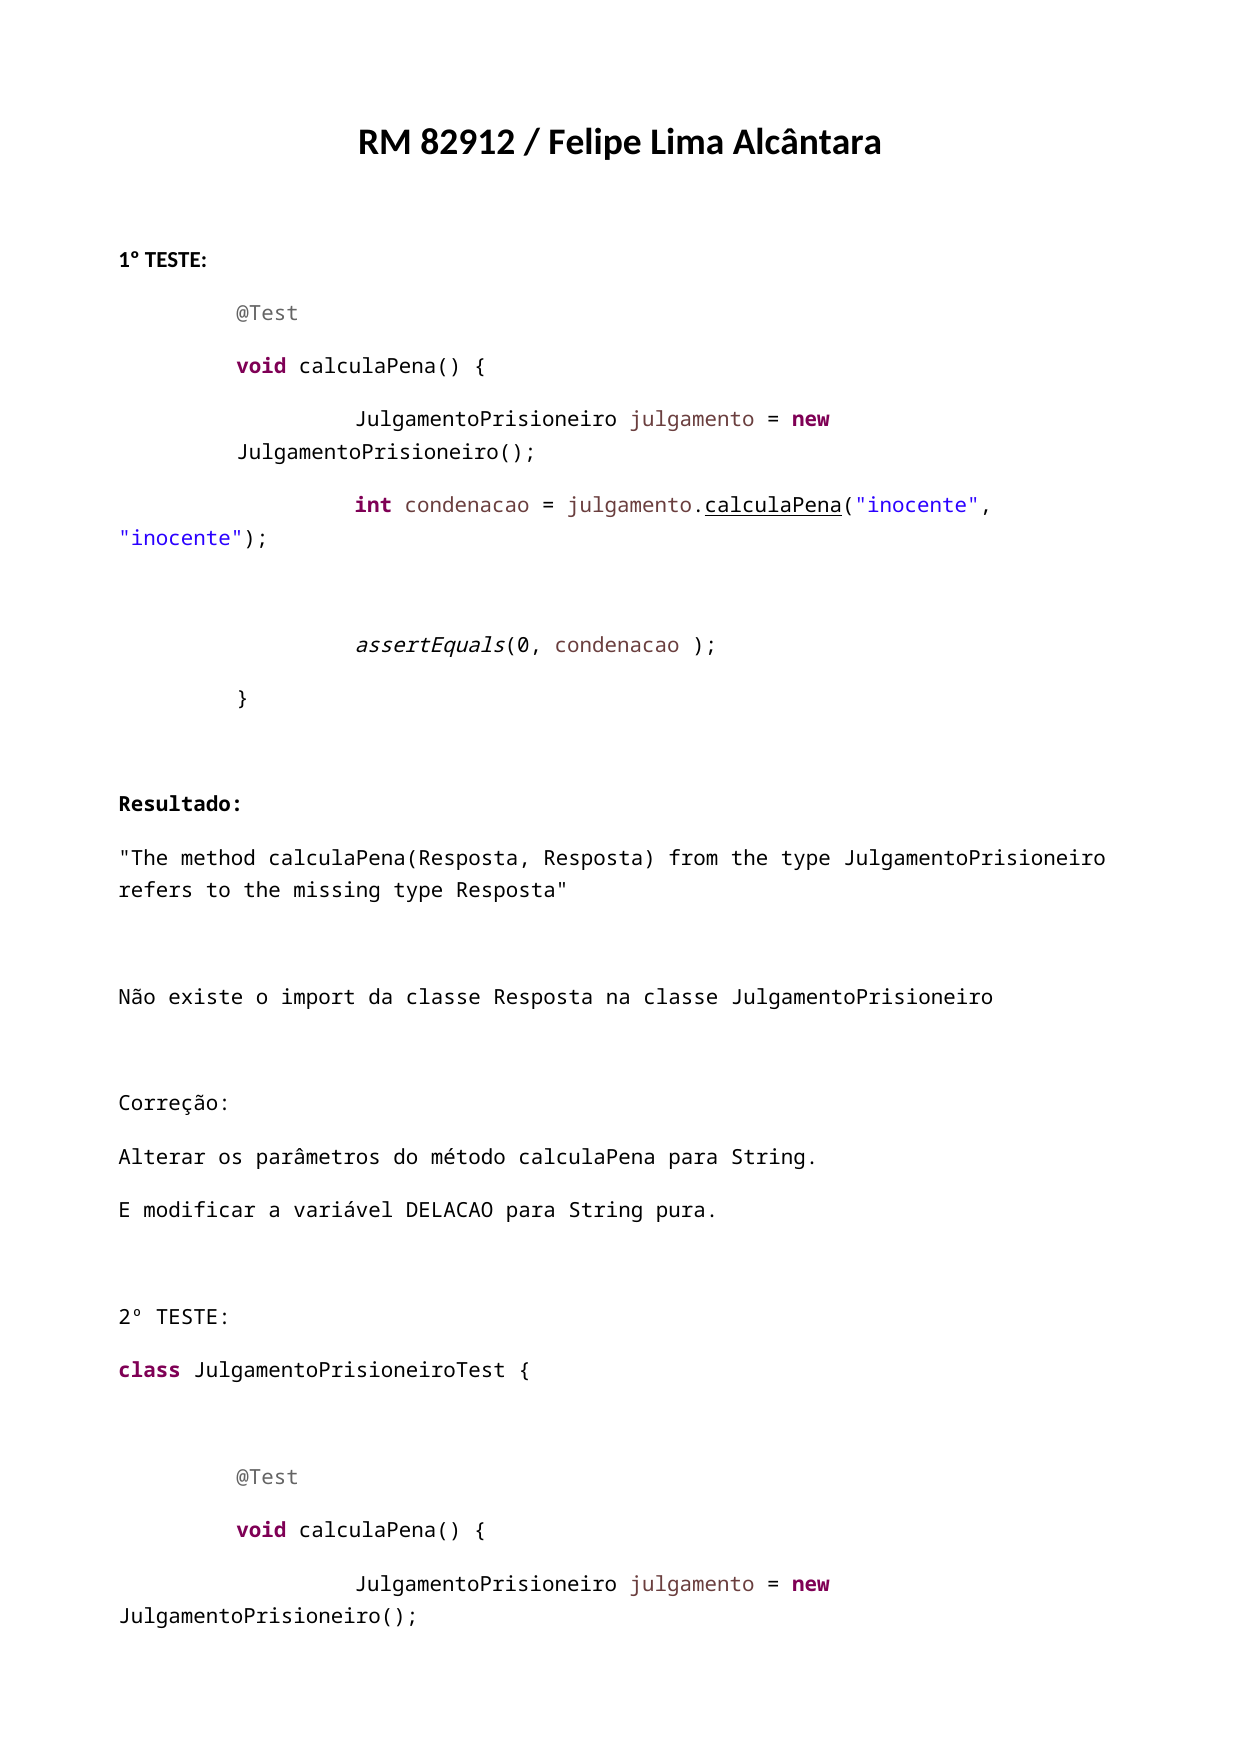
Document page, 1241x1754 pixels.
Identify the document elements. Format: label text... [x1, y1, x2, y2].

text Não existe o import da classe Resposta na classe JulgamentoPrisioneiro [118, 982, 1122, 1011]
text Resultado: [118, 789, 1122, 818]
text E modificar a variável DELACAO para String pura. [118, 1195, 1122, 1224]
text int condenacao = julgamento.calculaPena("inocente", "inocente"); [118, 491, 1122, 552]
text void calculaPena() { [118, 351, 1122, 379]
text 1º TESTE: [118, 245, 1122, 273]
text class JulgamentoPrisioneiroTest { [118, 1355, 1122, 1384]
text @Test [118, 1462, 1122, 1490]
text void calculaPena() { [118, 1515, 1122, 1544]
text JulgamentoPrisioneiro julgamento = new JulgamentoPrisioneiro(); [118, 404, 1122, 466]
text } [118, 683, 1122, 712]
text JulgamentoPrisioneiro julgamento = new JulgamentoPrisioneiro(); [118, 1569, 1122, 1630]
text Correção: [118, 1088, 1122, 1117]
text Alterar os parâmetros do método calculaPena para String. [118, 1142, 1122, 1170]
text 2º TESTE: [118, 1302, 1122, 1330]
text @Test [118, 298, 1122, 326]
text RM 82912 / Felipe Lima Alcântara [118, 118, 1122, 164]
text "The method calculaPena(Resposta, Resposta) from the type JulgamentoPrisioneiro refers to the missing type Resposta" [118, 843, 1122, 904]
text assertEquals(0, condenacao ); [118, 630, 1122, 658]
